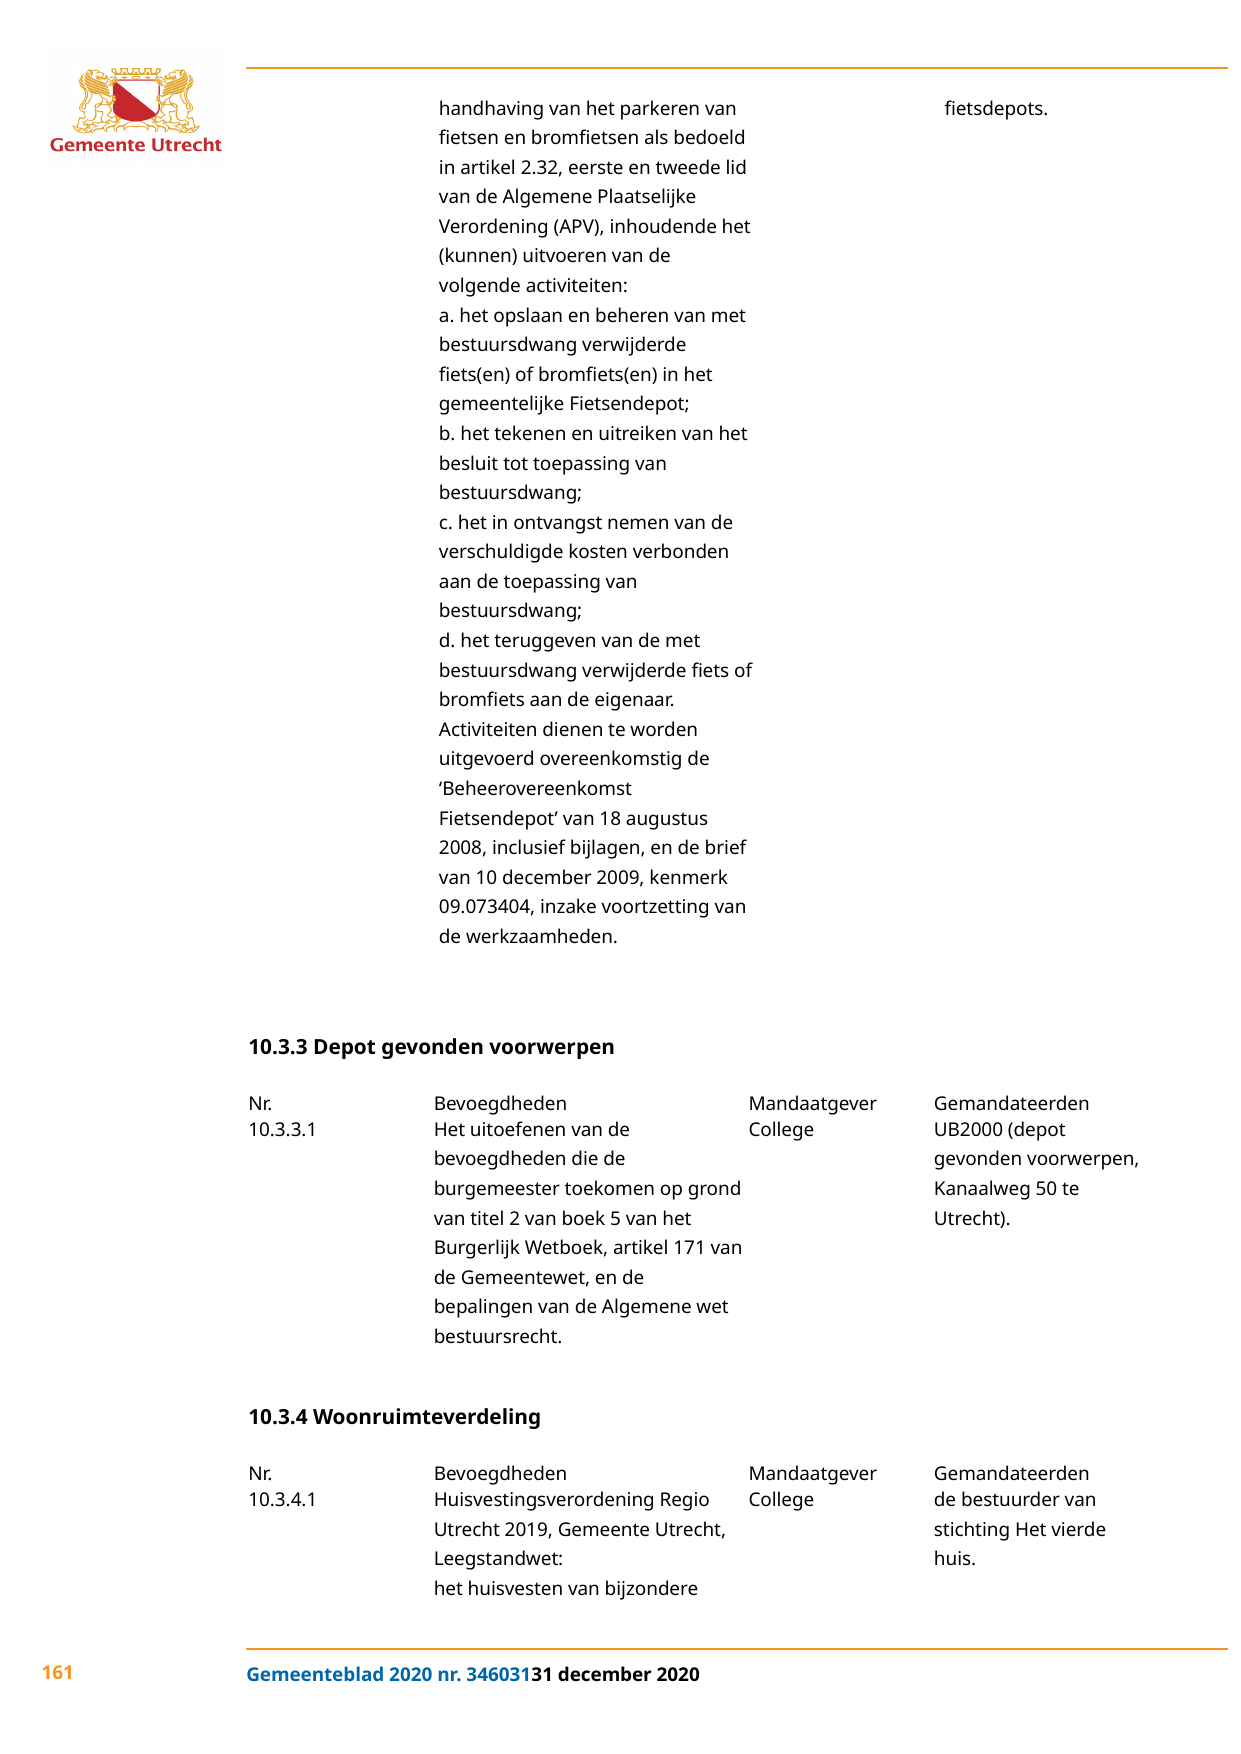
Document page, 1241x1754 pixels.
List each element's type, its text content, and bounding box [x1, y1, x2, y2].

table_cell handhaving van het parkeren van fietsen en bromfietsen als bedoeld in artikel 2.32, eerste en tweede lid van de Algemene Plaatselijke Verordening (APV), inhoudende het (kunnen) uitvoeren van de volgende activiteiten: a. het opslaan en beheren van met bestuursdwang verwijderde fiets(en) of bromfiets(en) in het gemeentelijke Fietsendepot; b. het tekenen en uitreiken van het besluit tot toepassing van bestuursdwang; c. het in ontvangst nemen van de verschuldigde kosten verbonden aan de toepassing van bestuursdwang; d. het teruggeven van de met bestuursdwang verwijderde fiets of bromfiets aan de eigenaar. Activiteiten dienen te worden uitgevoerd overeenkomstig de ‘Beheerovereenkomst Fietsendepot’ van 18 augustus 2008, inclusief bijlagen, en de brief van 10 december 2009, kenmerk 09.073404, inzake voortzetting van de werkzaamheden. [439, 95, 754, 949]
table_cell UB2000 (depot gevonden voorwerpen, Kanaalweg 50 te Utrecht). [934, 1116, 1152, 1349]
table_cell [248, 95, 439, 949]
table_header Bevoegdheden [434, 1090, 748, 1116]
table_cell [754, 95, 944, 949]
table_cell College [748, 1116, 934, 1349]
table_cell 10.3.3.1 [248, 1116, 433, 1349]
table_cell 10.3.4.1 [248, 1486, 433, 1601]
table_header Bevoegdheden [434, 1461, 748, 1486]
table_header Mandaatgever [748, 1090, 934, 1116]
table_cell College [748, 1486, 934, 1601]
table_header Gemandateerden [934, 1090, 1152, 1116]
table_cell Huisvestingsverordening Regio Utrecht 2019, Gemeente Utrecht, Leegstandwet: het huisvesten van bijzondere [434, 1486, 748, 1601]
table_cell de bestuurder van stichting Het vierde huis. [934, 1486, 1152, 1601]
text 10.3.4 Woonruimteverdeling [248, 1402, 1152, 1431]
table_cell fietsdepots. [944, 95, 1152, 949]
picture [41, 47, 231, 172]
table_header Gemandateerden [934, 1461, 1152, 1486]
table_header Mandaatgever [748, 1461, 934, 1486]
table_cell Het uitoefenen van de bevoegdheden die de burgemeester toekomen op grond van titel 2 van boek 5 van het Burgerlijk Wetboek, artikel 171 van de Gemeentewet, en de bepalingen van de Algemene wet bestuursrecht. [434, 1116, 748, 1349]
table_header Nr. [248, 1461, 433, 1486]
table_header Nr. [248, 1090, 433, 1116]
text 10.3.3 Depot gevonden voorwerpen [248, 1032, 1152, 1061]
